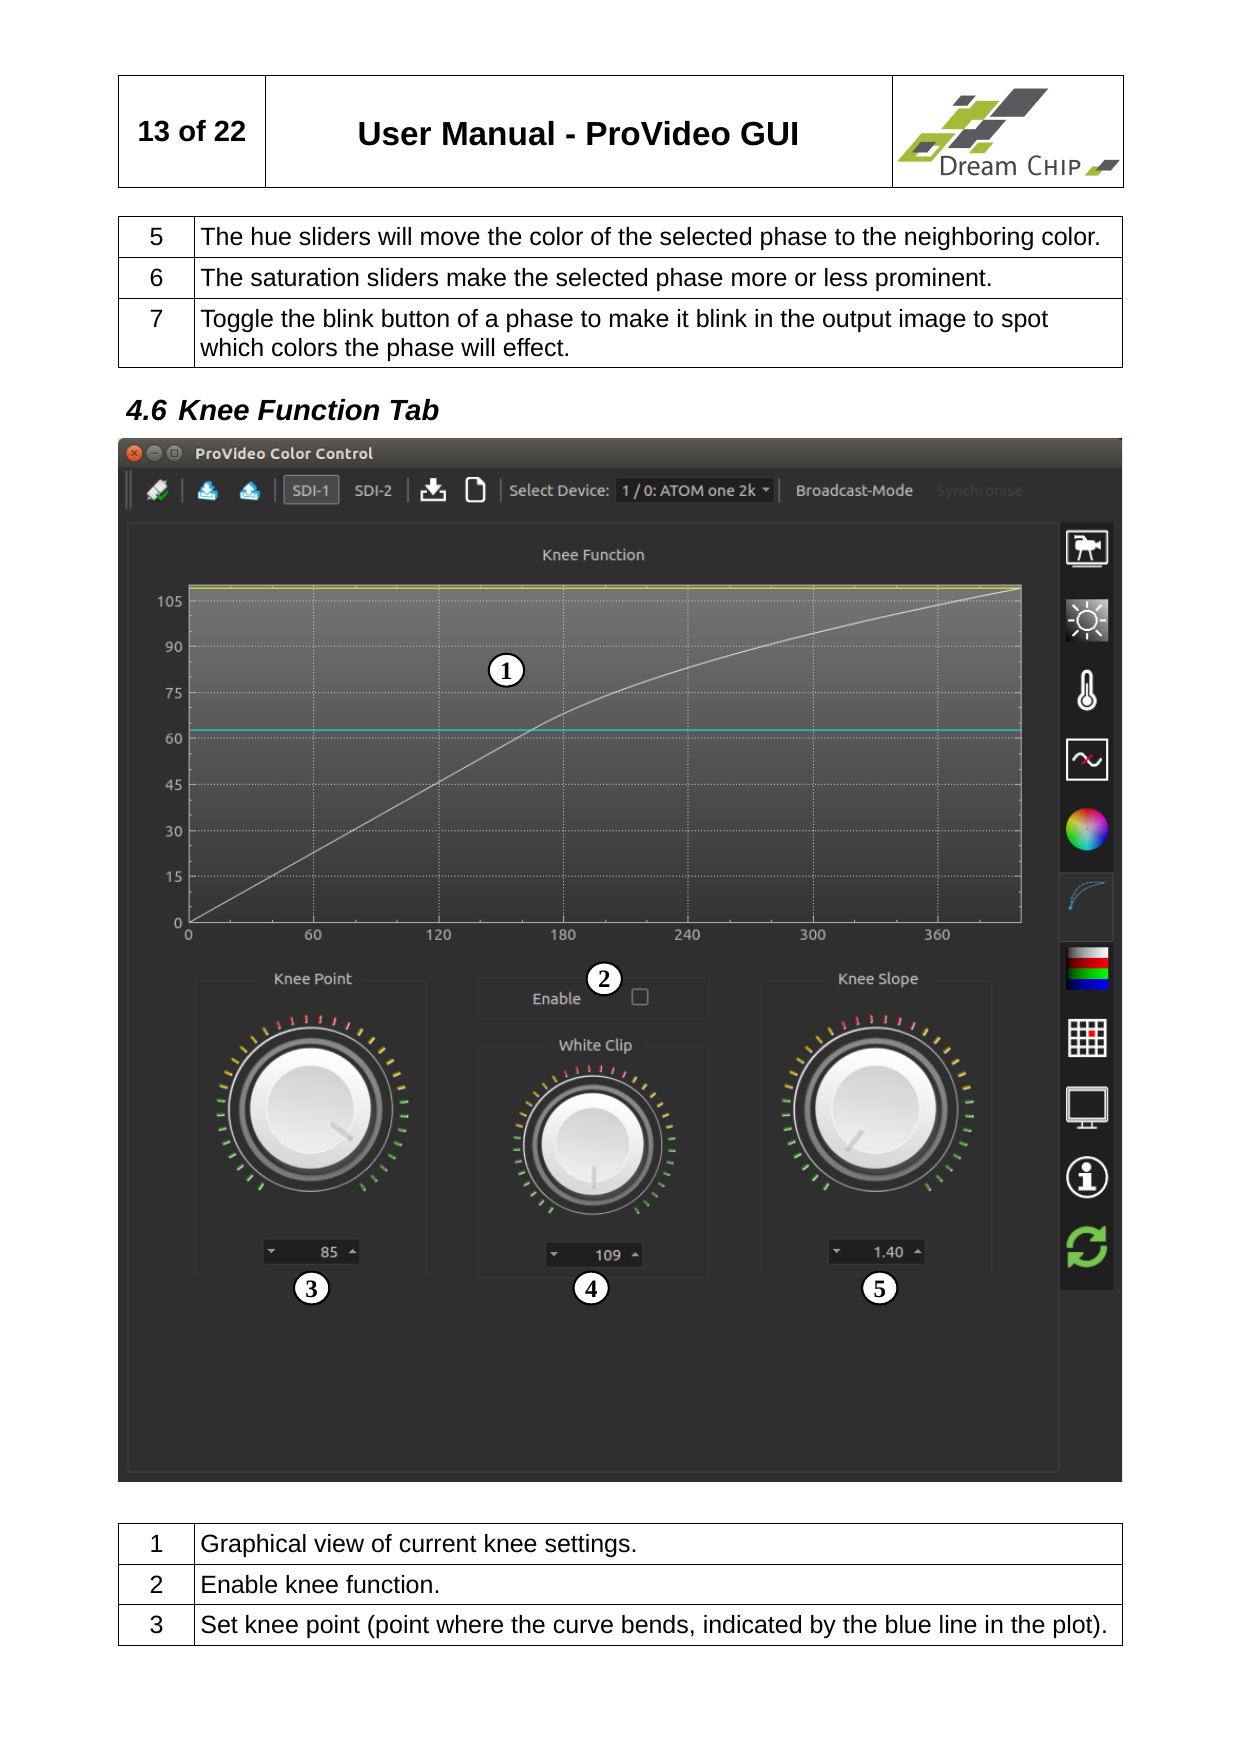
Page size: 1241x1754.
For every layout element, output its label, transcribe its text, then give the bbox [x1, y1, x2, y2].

subtitle Knee Function Tab [118, 392, 1122, 426]
table_cell 7 [119, 299, 194, 367]
table_header 1 [119, 1524, 194, 1563]
table_cell 3 [119, 1605, 194, 1645]
table_cell Enable knee function. [195, 1565, 1122, 1604]
table_cell Toggle the blink button of a phase to make it blink in the output image to spot which colors the phase will effect. [195, 299, 1122, 367]
table_cell 6 [119, 258, 194, 297]
table_header Graphical view of current knee settings. [195, 1524, 1122, 1563]
picture [118, 438, 1123, 1482]
table_cell The saturation sliders make the selected phase more or less prominent. [195, 258, 1122, 297]
picture [897, 87, 1120, 177]
table_cell The hue sliders will move the color of the selected phase to the neighboring color. [195, 217, 1122, 257]
table_cell 2 [119, 1565, 194, 1604]
table_cell Set knee point (point where the curve bends, indicated by the blue line in the plot). [195, 1605, 1122, 1645]
table_cell 5 [119, 217, 194, 257]
